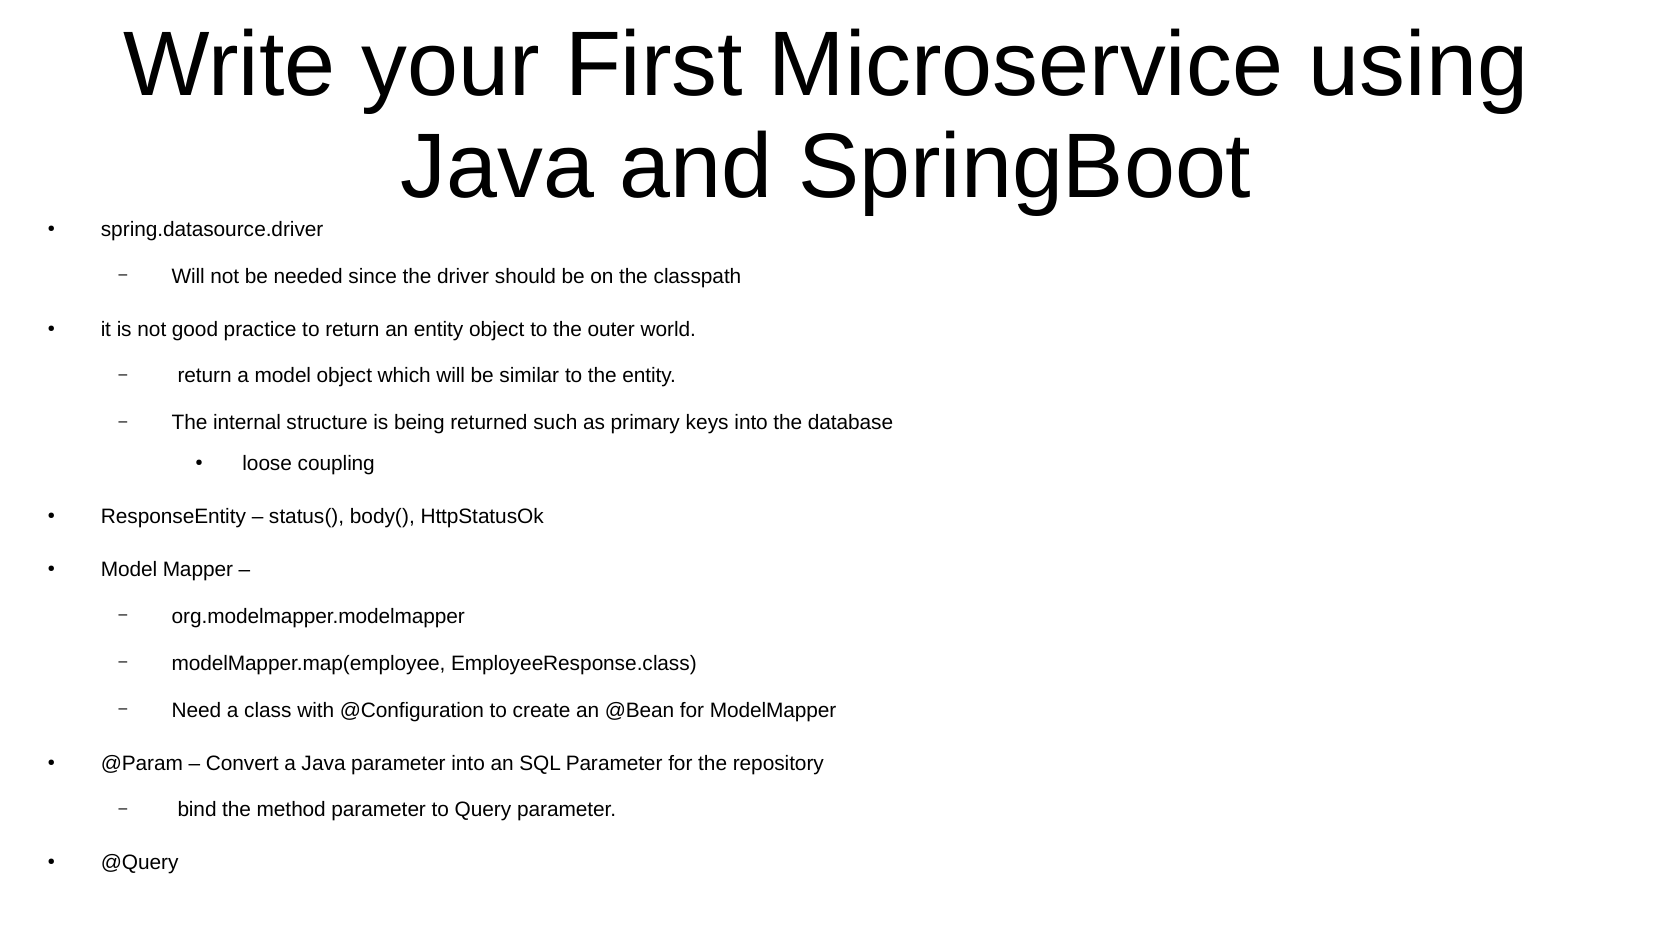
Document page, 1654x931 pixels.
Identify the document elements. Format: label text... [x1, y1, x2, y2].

title Write your First Microservice using Java and SpringBoot [82, 12, 1571, 217]
list spring.datasource.driver Will not be needed since the driver should be on the classpath it is not good practice to return an entity object to the outer world. return a model object which will be similar to the entity. The internal structure is being returned such as primary keys into the database loose coupling ResponseEntity – status(), body(), HttpStatusOk Model Mapper – org.modelmapper.modelmapper modelMapper.map(employee, EmployeeResponse.class) Need a class with @Configuration to create an @Bean for ModelMapper @Param – Convert a Java parameter into an SQL Parameter for the repository bind the method parameter to Query parameter. @Query [30, 217, 1571, 901]
